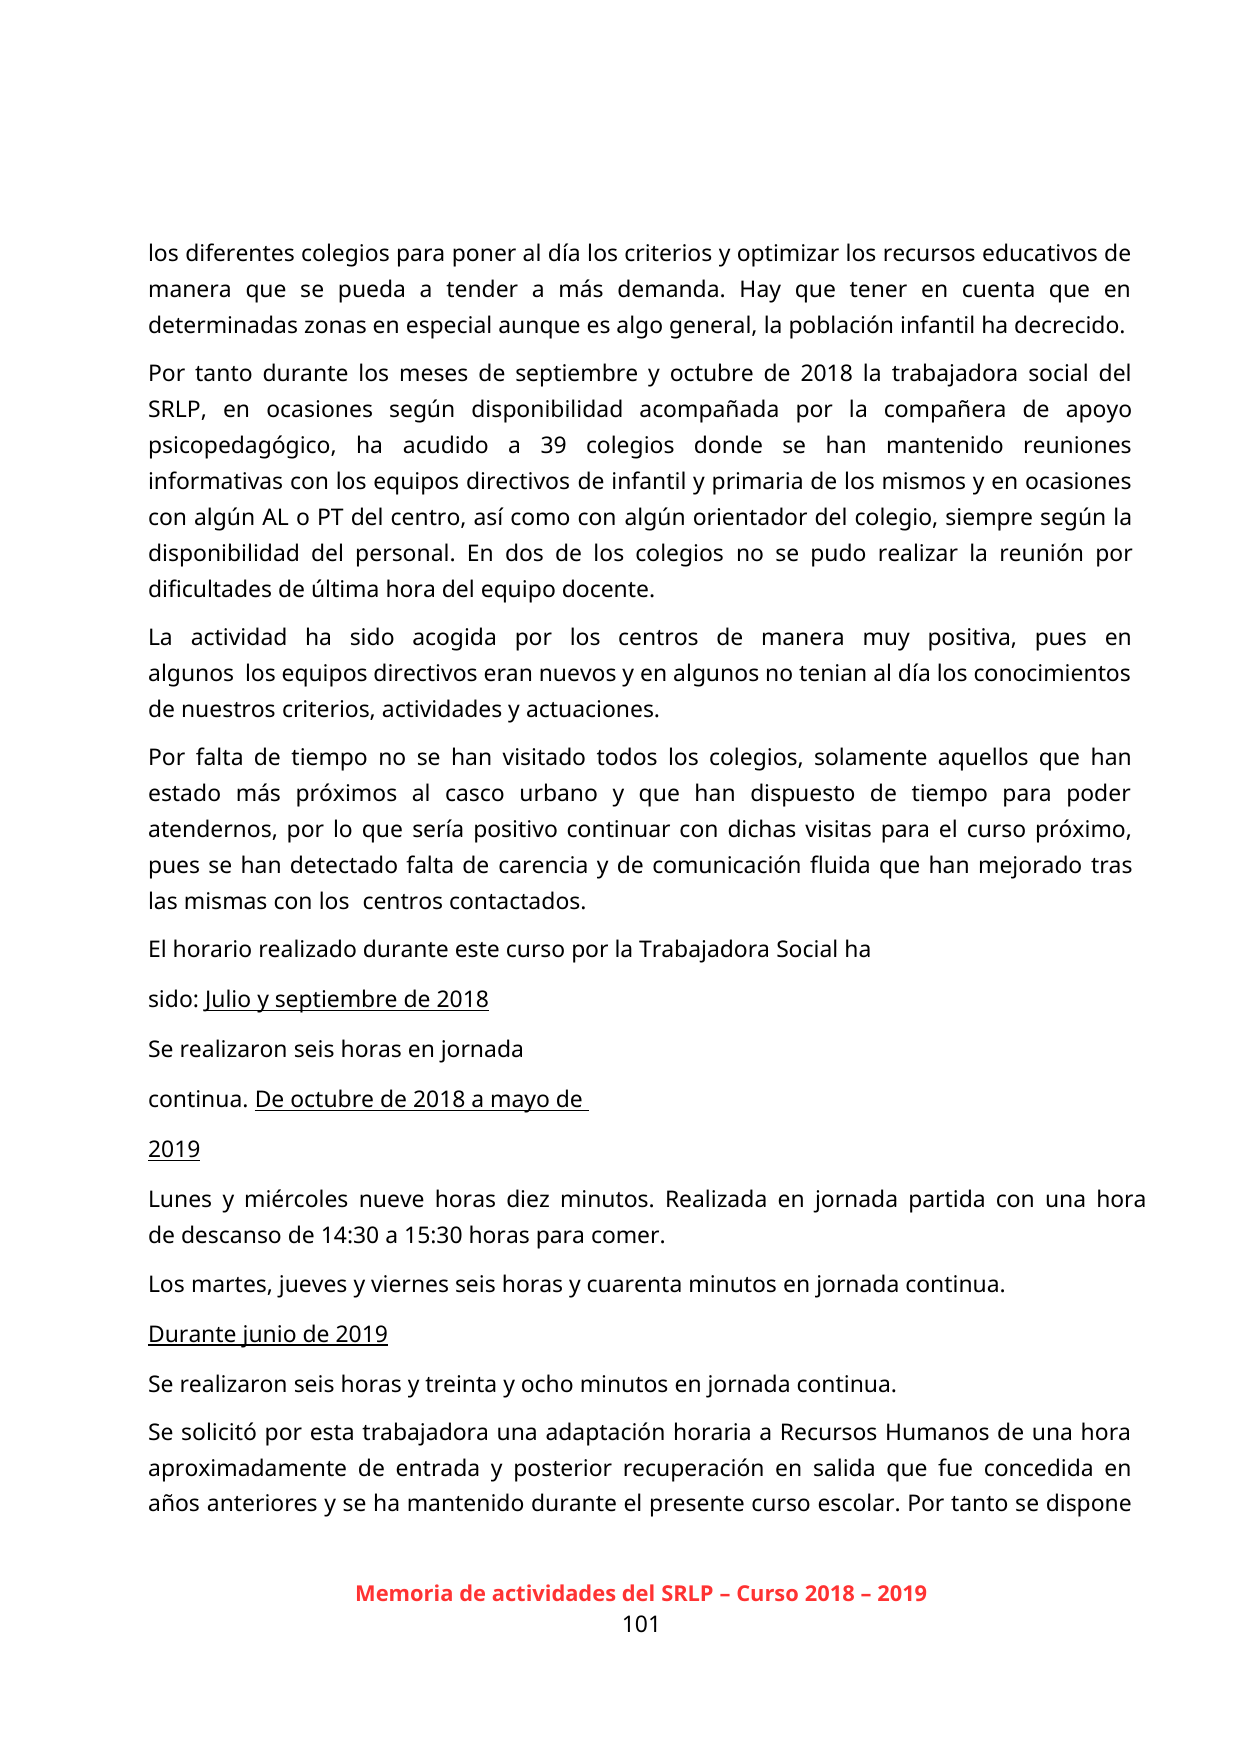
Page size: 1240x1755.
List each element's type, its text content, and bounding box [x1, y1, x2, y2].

text los diferentes colegios para poner al día los criterios y optimizar los recursos educativos de manera que se pueda a tender a más demanda. Hay que tener en cuenta que en determinadas zonas en especial aunque es algo general, la población infantil ha decrecido. [148, 237, 1133, 340]
text Se realizaron seis horas y treinta y ocho minutos en jornada continua. [148, 1367, 1160, 1399]
text Por falta de tiempo no se han visitado todos los colegios, solamente aquellos que han estado más próximos al casco urbano y que han dispuesto de tiempo para poder atendernos, por lo que sería positivo continuar con dichas visitas para el curso próximo, pues se han detectado falta de carencia y de comunicación fluida que han mejorado tras las mismas con los centros contactados. [148, 741, 1133, 916]
text Por tanto durante los meses de septiembre y octubre de 2018 la trabajadora social del SRLP, en ocasiones según disponibilidad acompañada por la compañera de apoyo psicopedagógico, ha acudido a 39 colegios donde se han mantenido reuniones informativas con los equipos directivos de infantil y primaria de los mismos y en ocasiones con algún AL o PT del centro, así como con algún orientador del colegio, siempre según la disponibilidad del personal. En dos de los colegios no se pudo realizar la reunión por dificultades de última hora del equipo docente. [148, 357, 1133, 604]
text La actividad ha sido acogida por los centros de manera muy positiva, pues en algunos los equipos directivos eran nuevos y en algunos no tenian al día los conocimientos de nuestros criterios, actividades y actuaciones. [148, 621, 1132, 724]
text Se realizaron seis horas en jornada continua. De octubre de 2018 a mayo de 2019 [148, 1033, 625, 1164]
text El horario realizado durante este curso por la Trabajadora Social ha sido: Julio y septiembre de 2018 [148, 933, 883, 1014]
text Lunes y miércoles nueve horas diez minutos. Realizada en jornada partida con una hora de descanso de 14:30 a 15:30 horas para comer. [148, 1183, 1160, 1250]
text Los martes, jueves y viernes seis horas y cuarenta minutos en jornada continua. Durante junio de 2019 [148, 1267, 1019, 1349]
text Se solicitó por esta trabajadora una adaptación horaria a Recursos Humanos de una hora aproximadamente de entrada y posterior recuperación en salida que fue concedida en años anteriores y se ha mantenido durante el presente curso escolar. Por tanto se dispone [148, 1416, 1133, 1519]
